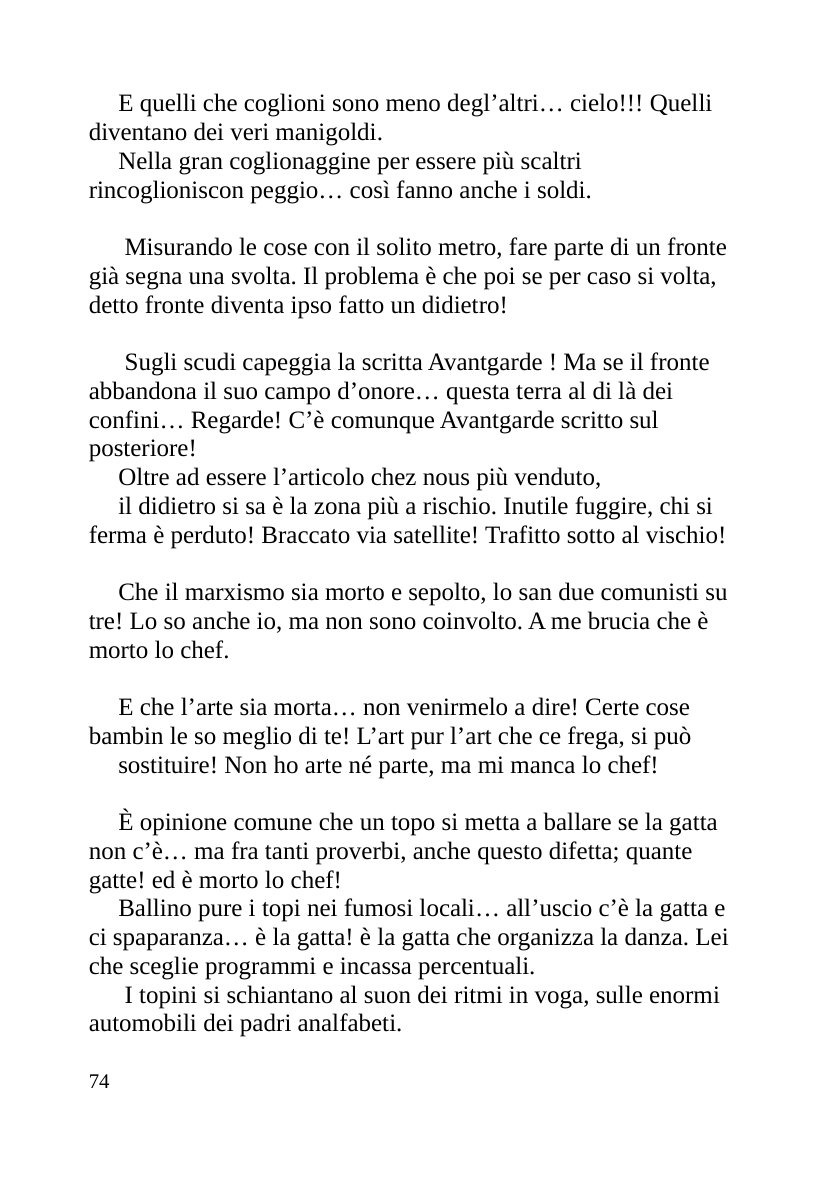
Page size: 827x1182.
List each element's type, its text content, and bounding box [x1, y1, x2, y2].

text I topini si schiantano al suon dei ritmi in voga, sulle enormi automobili dei padri analfabeti. [88, 980, 738, 1037]
text Ballino pure i topi nei fumosi locali… all’uscio c’è la gatta e ci spaparanza… è la gatta! è la gatta che organizza la danza. Lei che sceglie programmi e incassa percentuali. [88, 893, 738, 980]
text Che il marxismo sia morto e sepolto, lo san due comunisti su tre! Lo so anche io, ma non sono coinvolto. A me brucia che è morto lo chef. [88, 577, 738, 663]
text Sugli scudi capeggia la scritta Avantgarde ! Ma se il fronte abbandona il suo campo d’onore… questa terra al di là dei confini… Regarde! C’è comunque Avantgarde scritto sul posteriore! [88, 347, 738, 462]
text Misurando le cose con il solito metro, fare parte di un fronte già segna una svolta. Il problema è che poi se per caso si volta, detto fronte diventa ipso fatto un didietro! [88, 232, 738, 318]
text È opinione comune che un topo si metta a ballare se la gatta non c’è… ma fra tanti proverbi, anche questo difetta; quante gatte! ed è morto lo chef! [88, 807, 738, 893]
text E che l’arte sia morta… non venirmelo a dire! Certe cose bambin le so meglio di te! L’art pur l’art che ce frega, si può [88, 692, 738, 750]
text Nella gran coglionaggine per essere più scaltri rincoglioniscon peggio… così fanno anche i soldi. [88, 146, 738, 203]
text Oltre ad essere l’articolo chez nous più venduto, [88, 462, 738, 491]
text sostituire! Non ho arte né parte, ma mi manca lo chef! [88, 750, 738, 778]
text E quelli che coglioni sono meno degl’altri… cielo!!! Quelli diventano dei veri manigoldi. [88, 88, 738, 146]
text il didietro si sa è la zona più a rischio. Inutile fuggire, chi si ferma è perduto! Braccato via satellite! Trafitto sotto al vischio! [88, 491, 738, 548]
